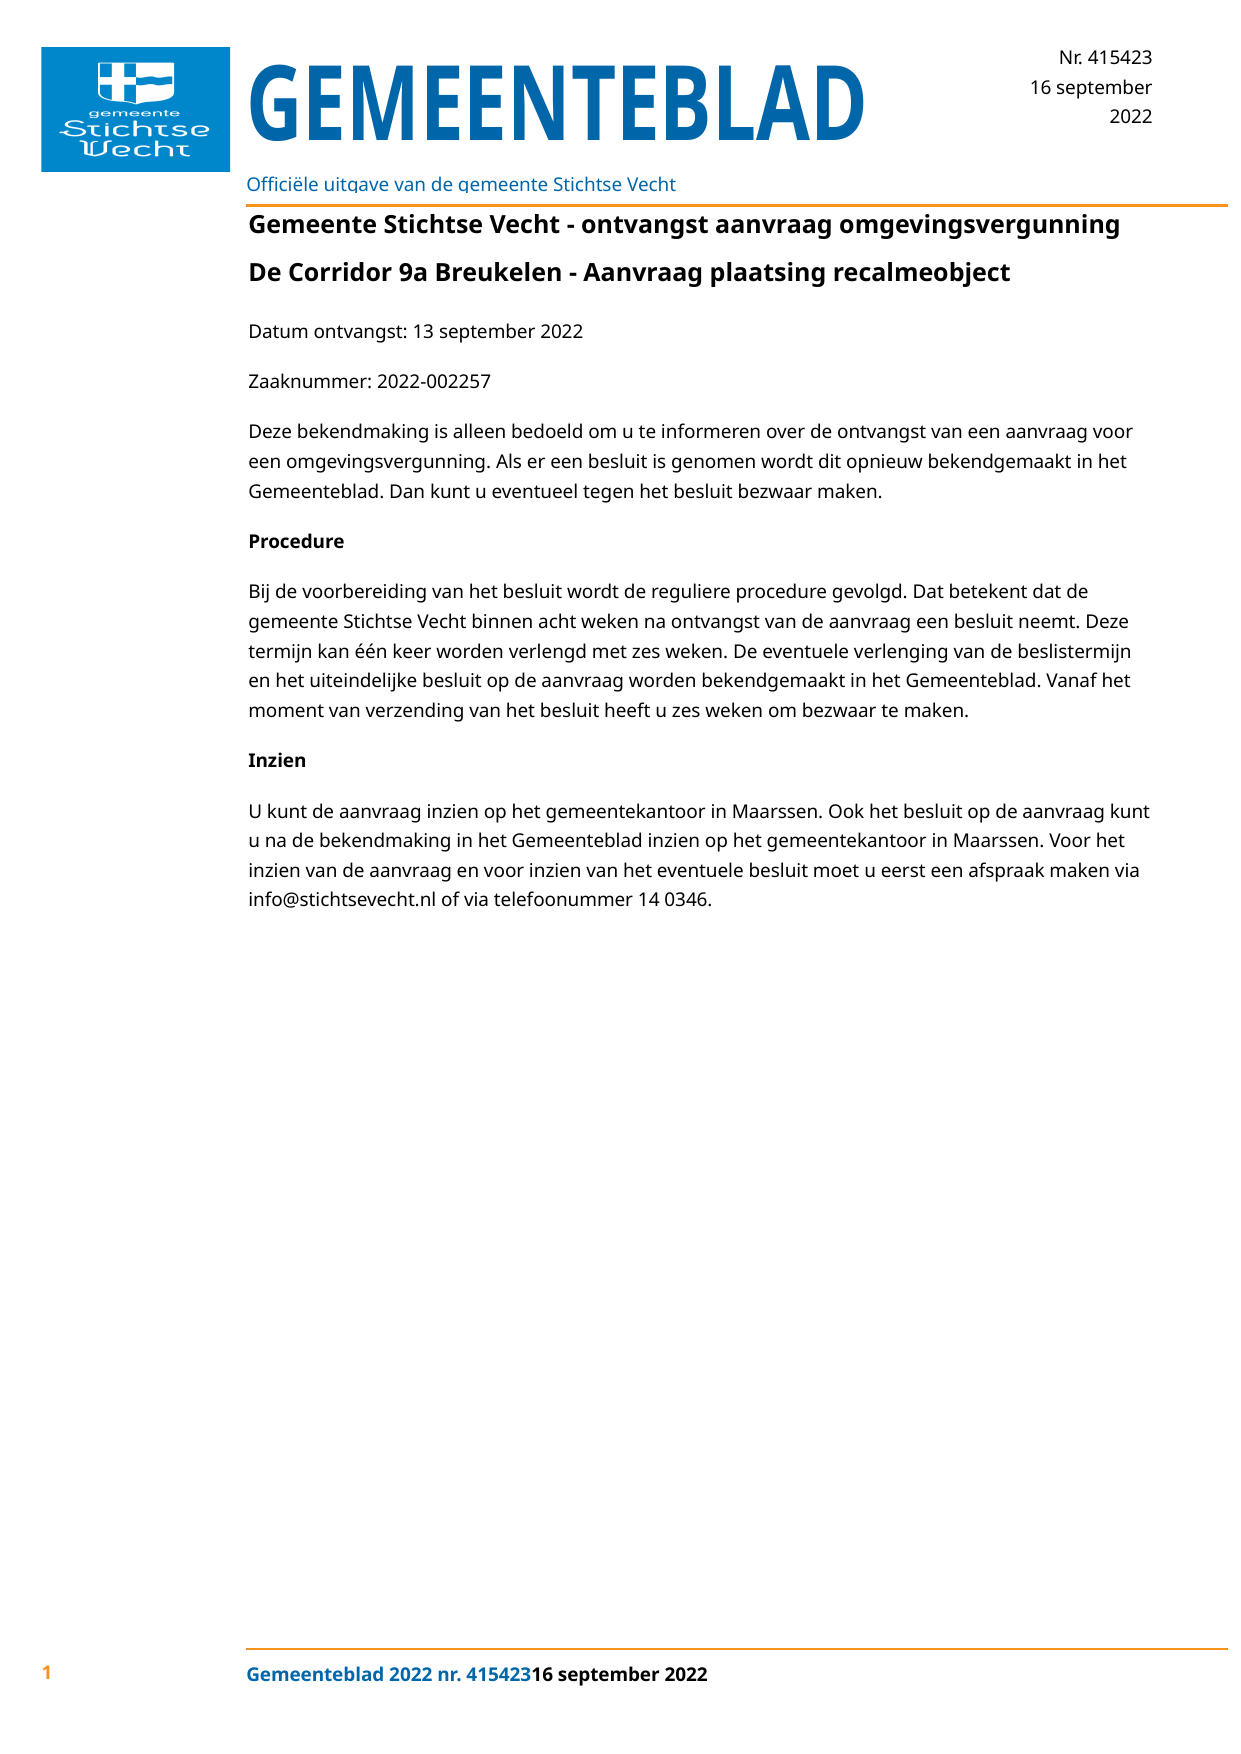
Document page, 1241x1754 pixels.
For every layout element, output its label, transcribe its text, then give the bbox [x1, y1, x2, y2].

text Bij de voorbereiding van het besluit wordt de reguliere procedure gevolgd. Dat betekent dat de gemeente Stichtse Vecht binnen acht weken na ontvangst van de aanvraag een besluit neemt. Deze termijn kan één keer worden verlengd met zes weken. De eventuele verlenging van de beslistermijn en het uiteindelijke besluit op de aanvraag worden bekendgemaakt in het Gemeenteblad. Vanaf het moment van verzending van het besluit heeft u zes weken om bezwaar te maken. [248, 579, 1152, 723]
text Gemeente Stichtse Vecht - ontvangst aanvraag omgevingsvergunning De Corridor 9a Breukelen - Aanvraag plaatsing recalmeobject [248, 207, 1152, 288]
text Inzien [248, 747, 1152, 773]
text U kunt de aanvraag inzien op het gemeentekantoor in Maarssen. Ook het besluit op de aanvraag kunt u na de bekendmaking in het Gemeenteblad inzien op het gemeentekantoor in Maarssen. Voor het inzien van de aanvraag en voor inzien van het eventuele besluit moet u eerst een afspraak maken via info@stichtsevecht.nl of via telefoonummer 14 0346. [248, 798, 1152, 912]
text Zaaknummer: 2022-002257 [248, 368, 1152, 394]
picture [137, 63, 174, 103]
picture [99, 63, 135, 101]
text Procedure [248, 528, 1152, 554]
text Datum ontvangst: 13 september 2022 [248, 318, 1152, 344]
text Deze bekendmaking is alleen bedoeld om u te informeren over de ontvangst van een aanvraag voor een omgevingsvergunning. Als er een besluit is genomen wordt dit opnieuw bekendgemaakt in het Gemeenteblad. Dan kunt u eventueel tegen het besluit bezwaar maken. [248, 419, 1152, 504]
